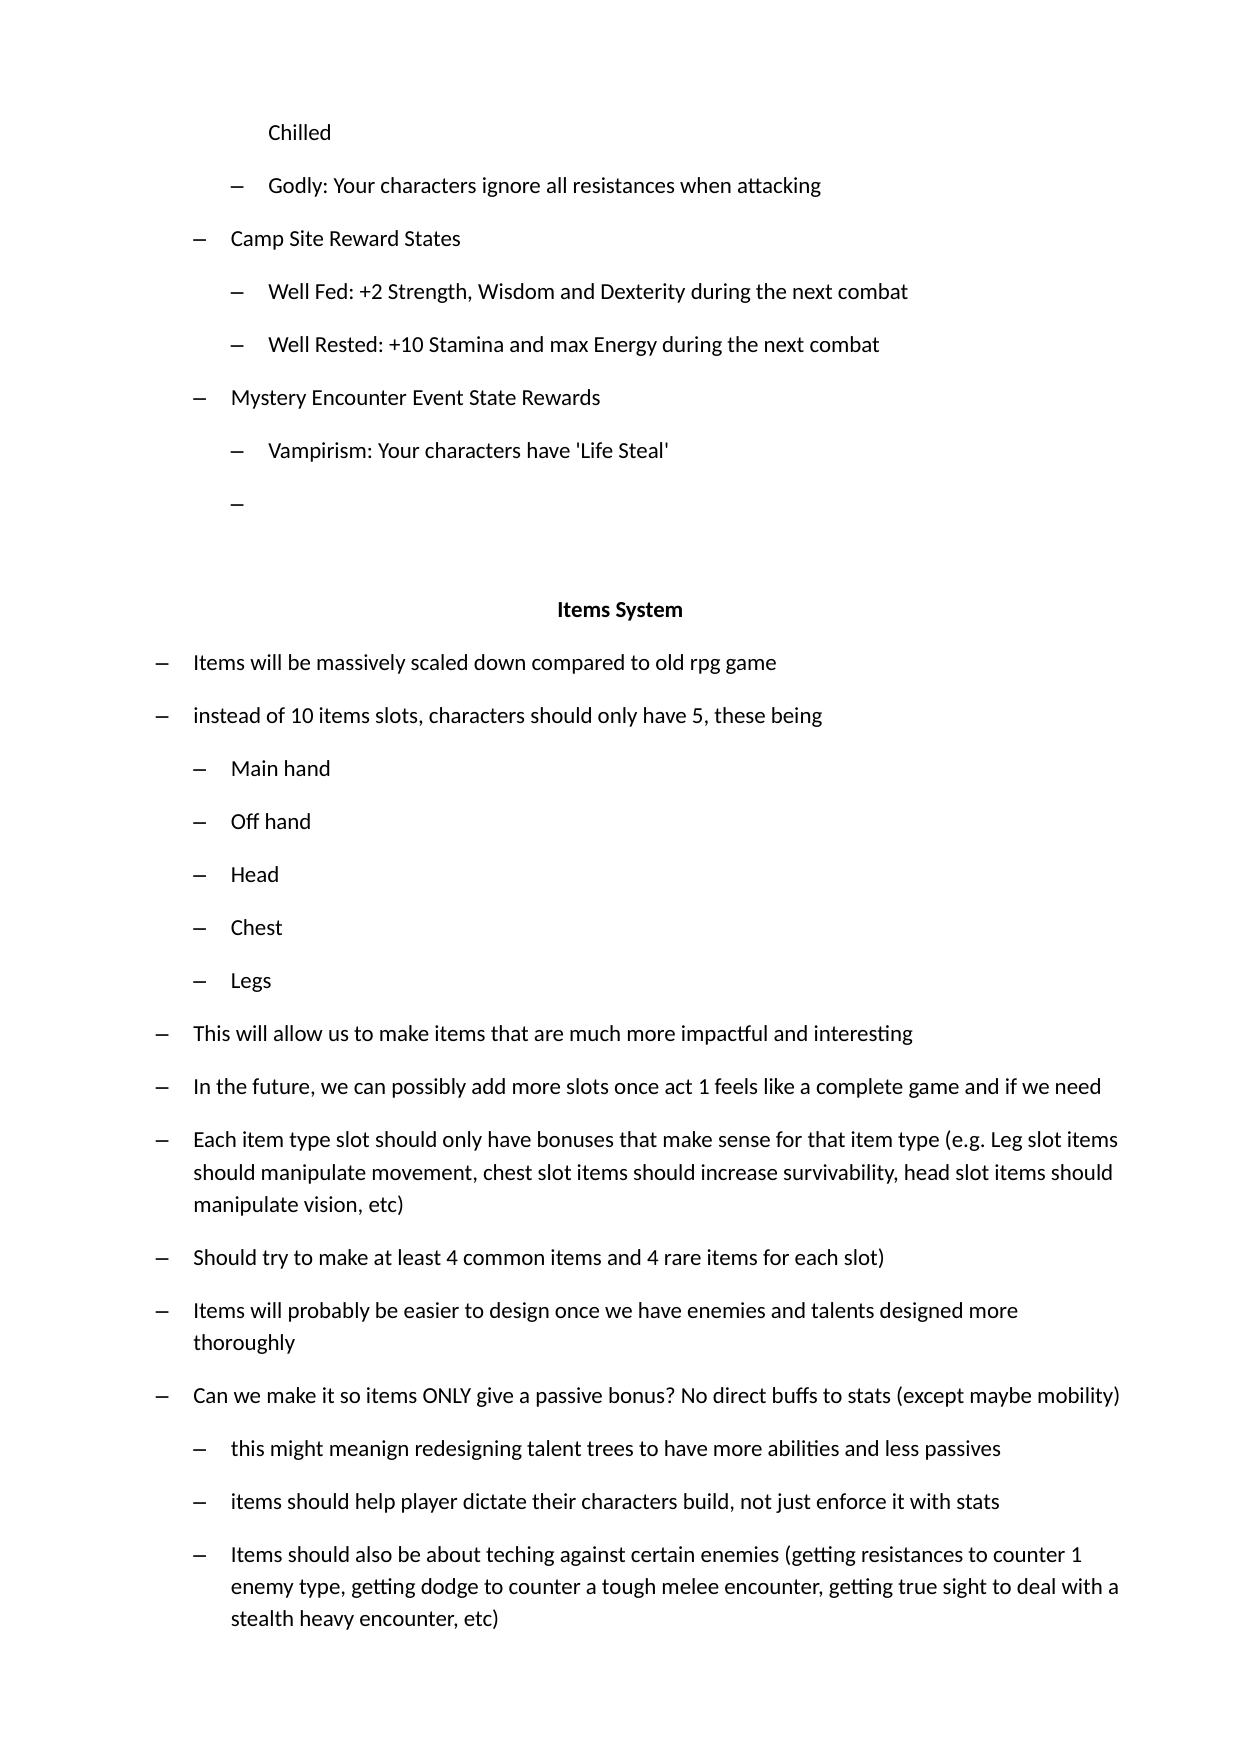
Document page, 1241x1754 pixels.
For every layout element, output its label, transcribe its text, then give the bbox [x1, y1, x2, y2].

list items should help player dictate their characters build, not just enforce it with stats [193, 1487, 1122, 1515]
list this might meanign redesigning talent trees to have more abilities and less passives [193, 1434, 1122, 1462]
list Well Rested: +10 Stamina and max Energy during the next combat [231, 330, 1122, 358]
list Legs [193, 966, 1122, 994]
list Chest [193, 913, 1122, 941]
list Each item type slot should only have bonuses that make sense for that item type (e.g. Leg slot items should manipulate movement, chest slot items should increase survivability, head slot items should manipulate vision, etc) [156, 1126, 1122, 1218]
list Vampirism: Your characters have 'Life Steal' [231, 436, 1122, 464]
list Head [193, 860, 1122, 888]
list Can we make it so items ONLY give a passive bonus? No direct buffs to stats (except maybe mobility) [156, 1381, 1122, 1409]
list Well Fed: +2 Strength, Wisdom and Dexterity during the next combat [231, 277, 1122, 305]
list Should try to make at least 4 common items and 4 rare items for each slot) [156, 1243, 1122, 1271]
text Items System [118, 595, 1122, 623]
list Godly: Your characters ignore all resistances when attacking [231, 171, 1122, 199]
list Camp Site Reward States [193, 224, 1122, 252]
list Items should also be about teching against certain enemies (getting resistances to counter 1 enemy type, getting dodge to counter a tough melee encounter, getting true sight to deal with a stealth heavy encounter, etc) [193, 1540, 1122, 1633]
list Main hand [193, 754, 1122, 782]
list Items will be massively scaled down compared to old rpg game [156, 648, 1122, 676]
list Off hand [193, 807, 1122, 835]
list instead of 10 items slots, characters should only have 5, these being [156, 701, 1122, 729]
list Mystery Encounter Event State Rewards [193, 383, 1122, 411]
list In the future, we can possibly add more slots once act 1 feels like a complete game and if we need [156, 1072, 1122, 1101]
list Items will probably be easier to design once we have enemies and talents designed more thoroughly [156, 1296, 1122, 1356]
list This will allow us to make items that are much more impactful and interesting [156, 1019, 1122, 1047]
list Chilled [231, 118, 1122, 146]
